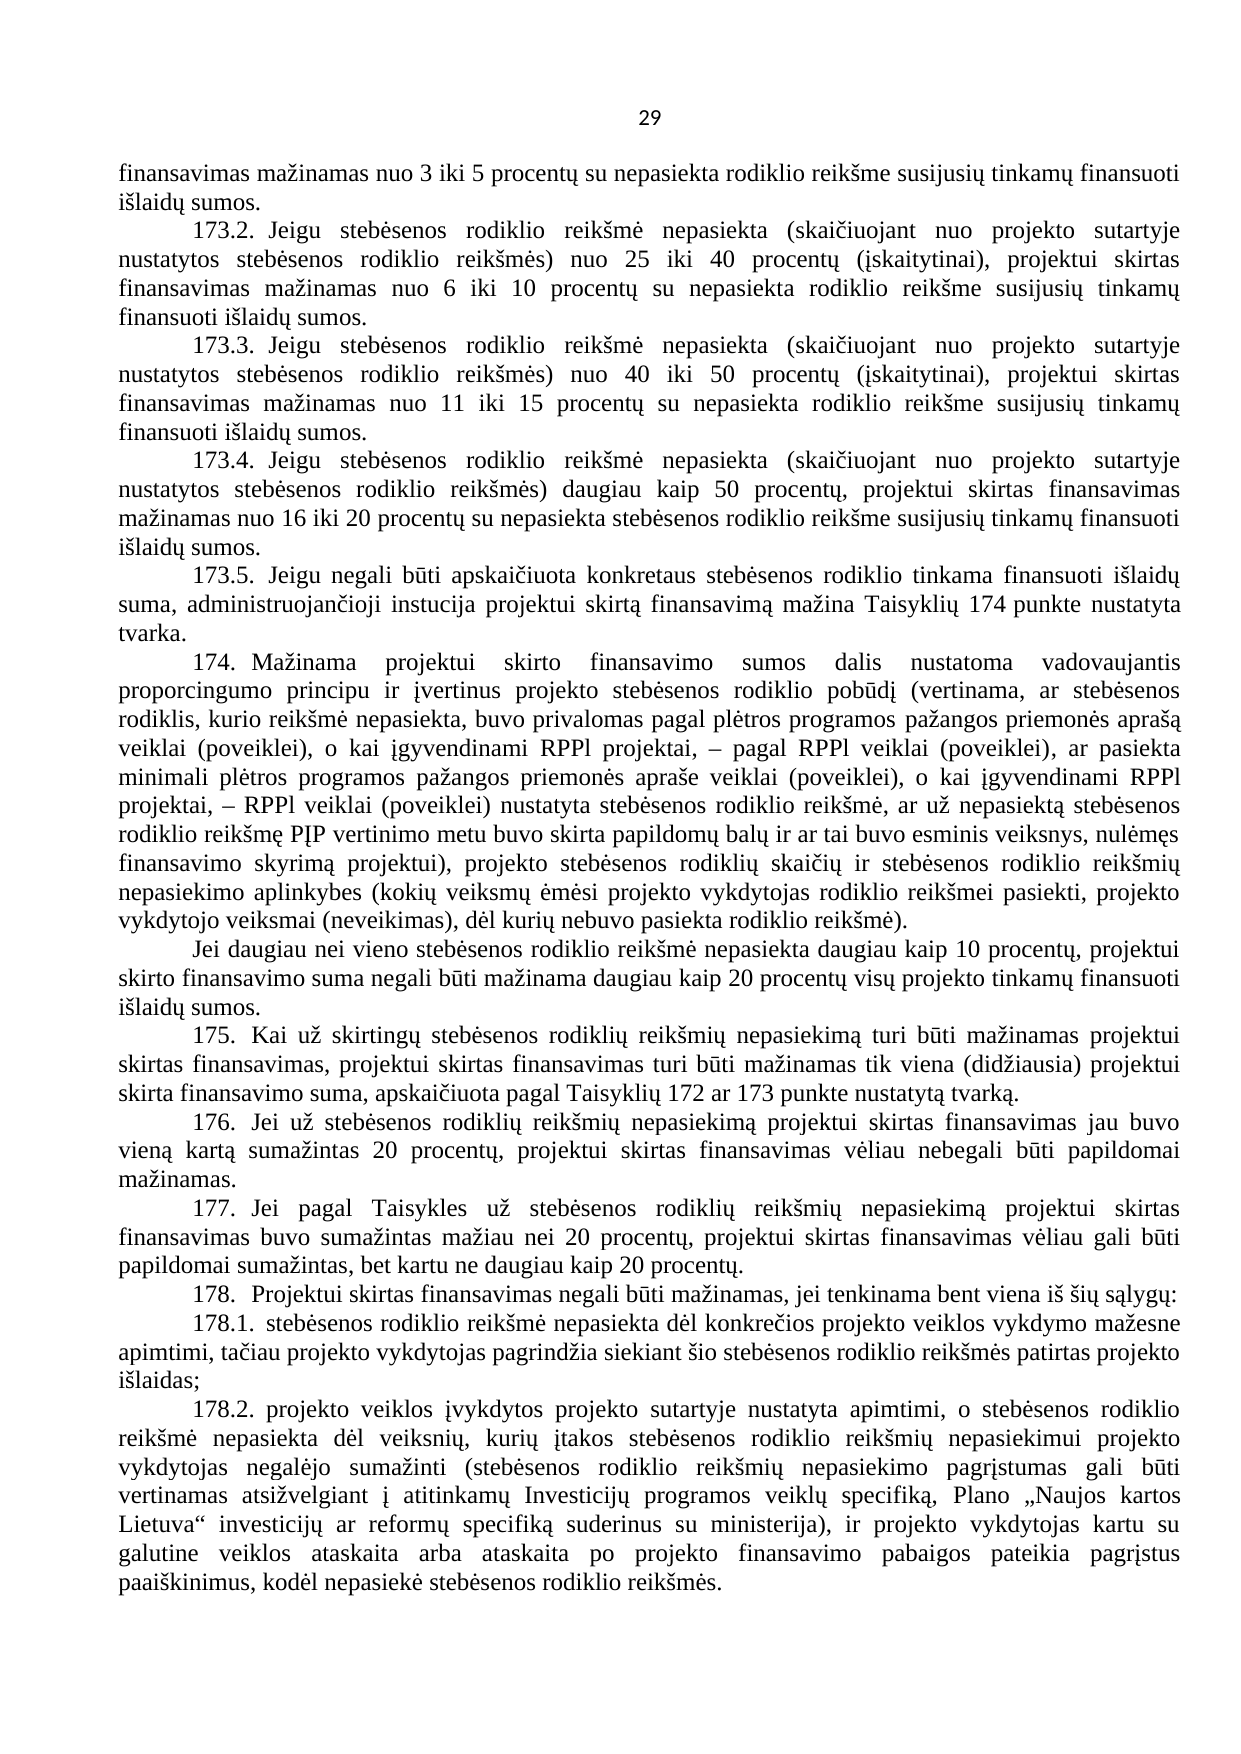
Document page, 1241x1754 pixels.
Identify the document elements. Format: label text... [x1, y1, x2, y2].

text 178.2. projekto veiklos įvykdytos projekto sutartyje nustatyta apimtimi, o stebėsenos rodiklio reikšmė nepasiekta dėl veiksnių, kurių įtakos stebėsenos rodiklio reikšmių nepasiekimui projekto vykdytojas negalėjo sumažinti (stebėsenos rodiklio reikšmių nepasiekimo pagrįstumas gali būti vertinamas atsižvelgiant į atitinkamų Investicijų programos veiklų specifiką, Plano „Naujos kartos Lietuva“ investicijų ar reformų specifiką suderinus su ministerija), ir projekto vykdytojas kartu su galutine veiklos ataskaita arba ataskaita po projekto finansavimo pabaigos pateikia pagrįstus paaiškinimus, kodėl nepasiekė stebėsenos rodiklio reikšmės. [118, 1394, 1181, 1595]
text 178.1. stebėsenos rodiklio reikšmė nepasiekta dėl konkrečios projekto veiklos vykdymo mažesne apimtimi, tačiau projekto vykdytojas pagrindžia siekiant šio stebėsenos rodiklio reikšmės patirtas projekto išlaidas; [118, 1308, 1181, 1394]
text 173.5. Jeigu negali būti apskaičiuota konkretaus stebėsenos rodiklio tinkama finansuoti išlaidų suma, administruojančioji instucija projektui skirtą finansavimą mažina Taisyklių 174 punkte nustatyta tvarka. [118, 560, 1181, 647]
text 176. Jei už stebėsenos rodiklių reikšmių nepasiekimą projektui skirtas finansavimas jau buvo vieną kartą sumažintas 20 procentų, projektui skirtas finansavimas vėliau nebegali būti papildomai mažinamas. [118, 1107, 1181, 1193]
text 178. Projektui skirtas finansavimas negali būti mažinamas, jei tenkinama bent viena iš šių sąlygų: [118, 1279, 1181, 1308]
text 177. Jei pagal Taisykles už stebėsenos rodiklių reikšmių nepasiekimą projektui skirtas finansavimas buvo sumažintas mažiau nei 20 procentų, projektui skirtas finansavimas vėliau gali būti papildomai sumažintas, bet kartu ne daugiau kaip 20 procentų. [118, 1193, 1181, 1279]
text finansavimas mažinamas nuo 3 iki 5 procentų su nepasiekta rodiklio reikšme susijusių tinkamų finansuoti išlaidų sumos. [118, 158, 1181, 215]
text 173.3. Jeigu stebėsenos rodiklio reikšmė nepasiekta (skaičiuojant nuo projekto sutartyje nustatytos stebėsenos rodiklio reikšmės) nuo 40 iki 50 procentų (įskaitytinai), projektui skirtas finansavimas mažinamas nuo 11 iki 15 procentų su nepasiekta rodiklio reikšme susijusių tinkamų finansuoti išlaidų sumos. [118, 330, 1181, 445]
text 175. Kai už skirtingų stebėsenos rodiklių reikšmių nepasiekimą turi būti mažinamas projektui skirtas finansavimas, projektui skirtas finansavimas turi būti mažinamas tik viena (didžiausia) projektui skirta finansavimo suma, apskaičiuota pagal Taisyklių 172 ar 173 punkte nustatytą tvarką. [118, 1020, 1181, 1107]
text Jei daugiau nei vieno stebėsenos rodiklio reikšmė nepasiekta daugiau kaip 10 procentų, projektui skirto finansavimo suma negali būti mažinama daugiau kaip 20 procentų visų projekto tinkamų finansuoti išlaidų sumos. [118, 934, 1181, 1020]
text 173.2. Jeigu stebėsenos rodiklio reikšmė nepasiekta (skaičiuojant nuo projekto sutartyje nustatytos stebėsenos rodiklio reikšmės) nuo 25 iki 40 procentų (įskaitytinai), projektui skirtas finansavimas mažinamas nuo 6 iki 10 procentų su nepasiekta rodiklio reikšme susijusių tinkamų finansuoti išlaidų sumos. [118, 215, 1181, 330]
text 174. Mažinama projektui skirto finansavimo sumos dalis nustatoma vadovaujantis proporcingumo principu ir įvertinus projekto stebėsenos rodiklio pobūdį (vertinama, ar stebėsenos rodiklis, kurio reikšmė nepasiekta, buvo privalomas pagal plėtros programos pažangos priemonės aprašą veiklai (poveiklei), o kai įgyvendinami RPPl projektai, – pagal RPPl veiklai (poveiklei), ar pasiekta minimali plėtros programos pažangos priemonės apraše veiklai (poveiklei), o kai įgyvendinami RPPl projektai, – RPPl veiklai (poveiklei) nustatyta stebėsenos rodiklio reikšmė, ar už nepasiektą stebėsenos rodiklio reikšmę PĮP vertinimo metu buvo skirta papildomų balų ir ar tai buvo esminis veiksnys, nulėmęs finansavimo skyrimą projektui), projekto stebėsenos rodiklių skaičių ir stebėsenos rodiklio reikšmių nepasiekimo aplinkybes (kokių veiksmų ėmėsi projekto vykdytojas rodiklio reikšmei pasiekti, projekto vykdytojo veiksmai (neveikimas), dėl kurių nebuvo pasiekta rodiklio reikšmė). [118, 647, 1181, 934]
text 173.4. Jeigu stebėsenos rodiklio reikšmė nepasiekta (skaičiuojant nuo projekto sutartyje nustatytos stebėsenos rodiklio reikšmės) daugiau kaip 50 procentų, projektui skirtas finansavimas mažinamas nuo 16 iki 20 procentų su nepasiekta stebėsenos rodiklio reikšme susijusių tinkamų finansuoti išlaidų sumos. [118, 445, 1181, 560]
